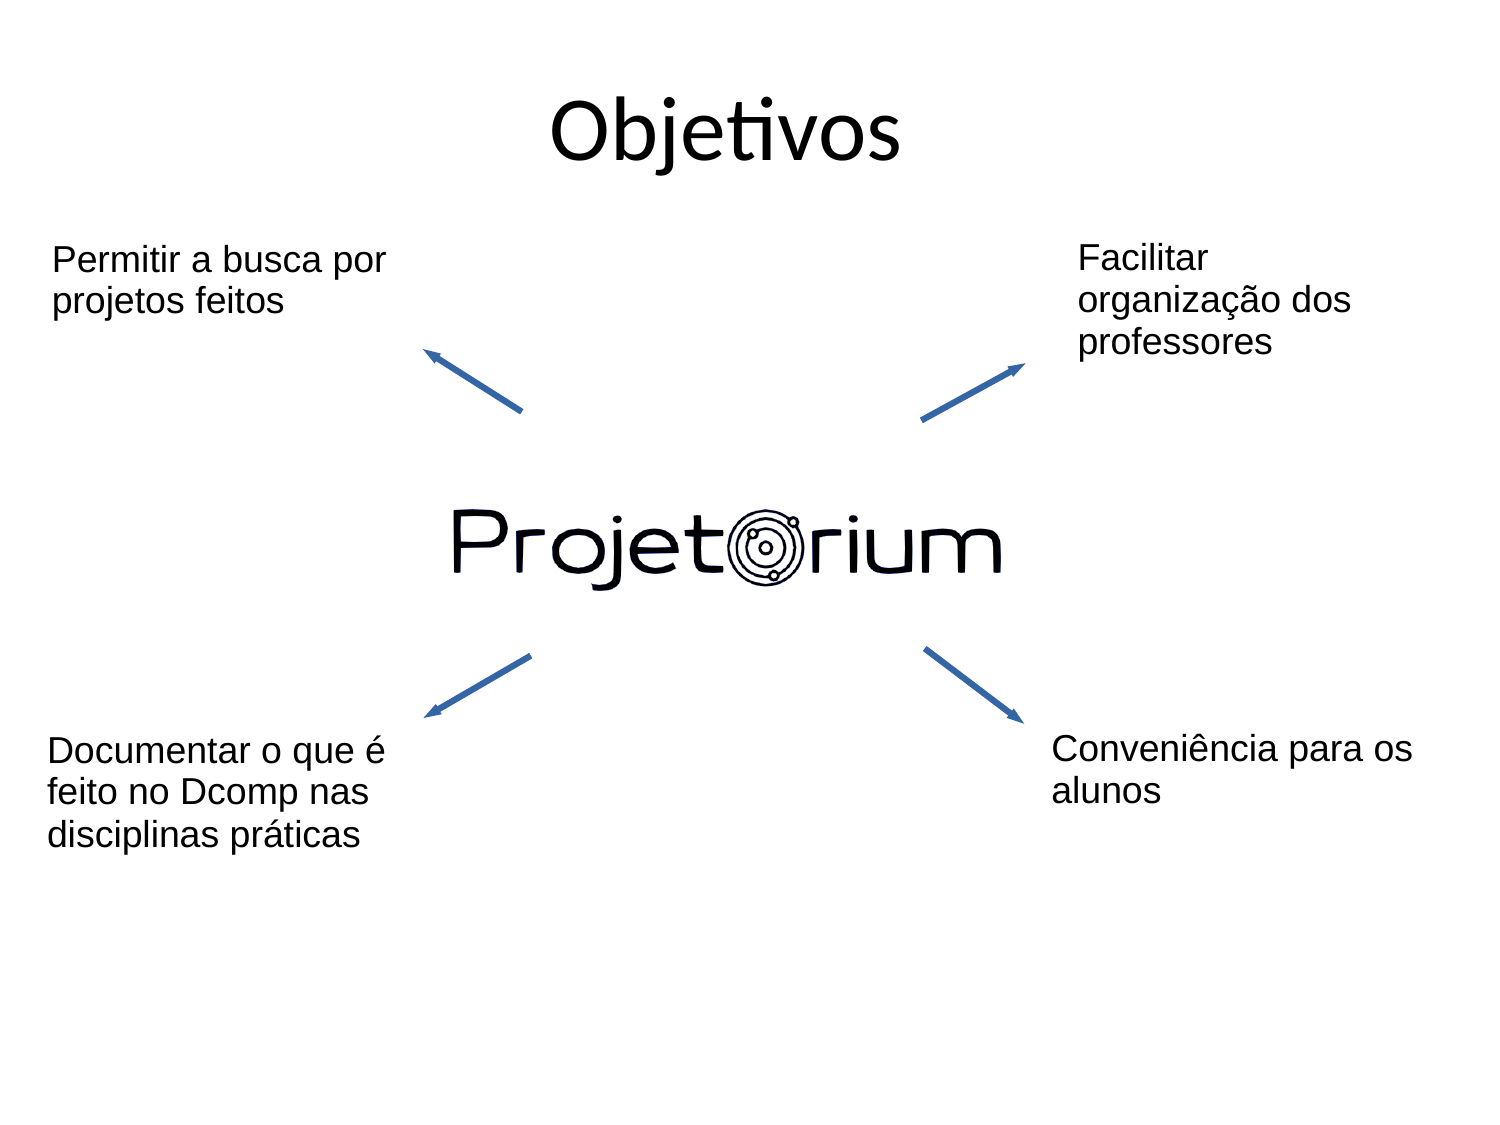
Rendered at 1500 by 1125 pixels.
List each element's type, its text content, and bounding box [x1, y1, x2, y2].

text_box Facilitar organização dos professores [1062, 228, 1374, 379]
picture [435, 423, 1026, 649]
title Objetivos [51, 30, 1402, 218]
text_box Permitir a busca por projetos feitos [37, 230, 406, 336]
text_box Documentar o que é feito no Dcomp nas disciplinas práticas [32, 721, 432, 872]
text_box Conveniência para os alunos [1036, 720, 1443, 826]
